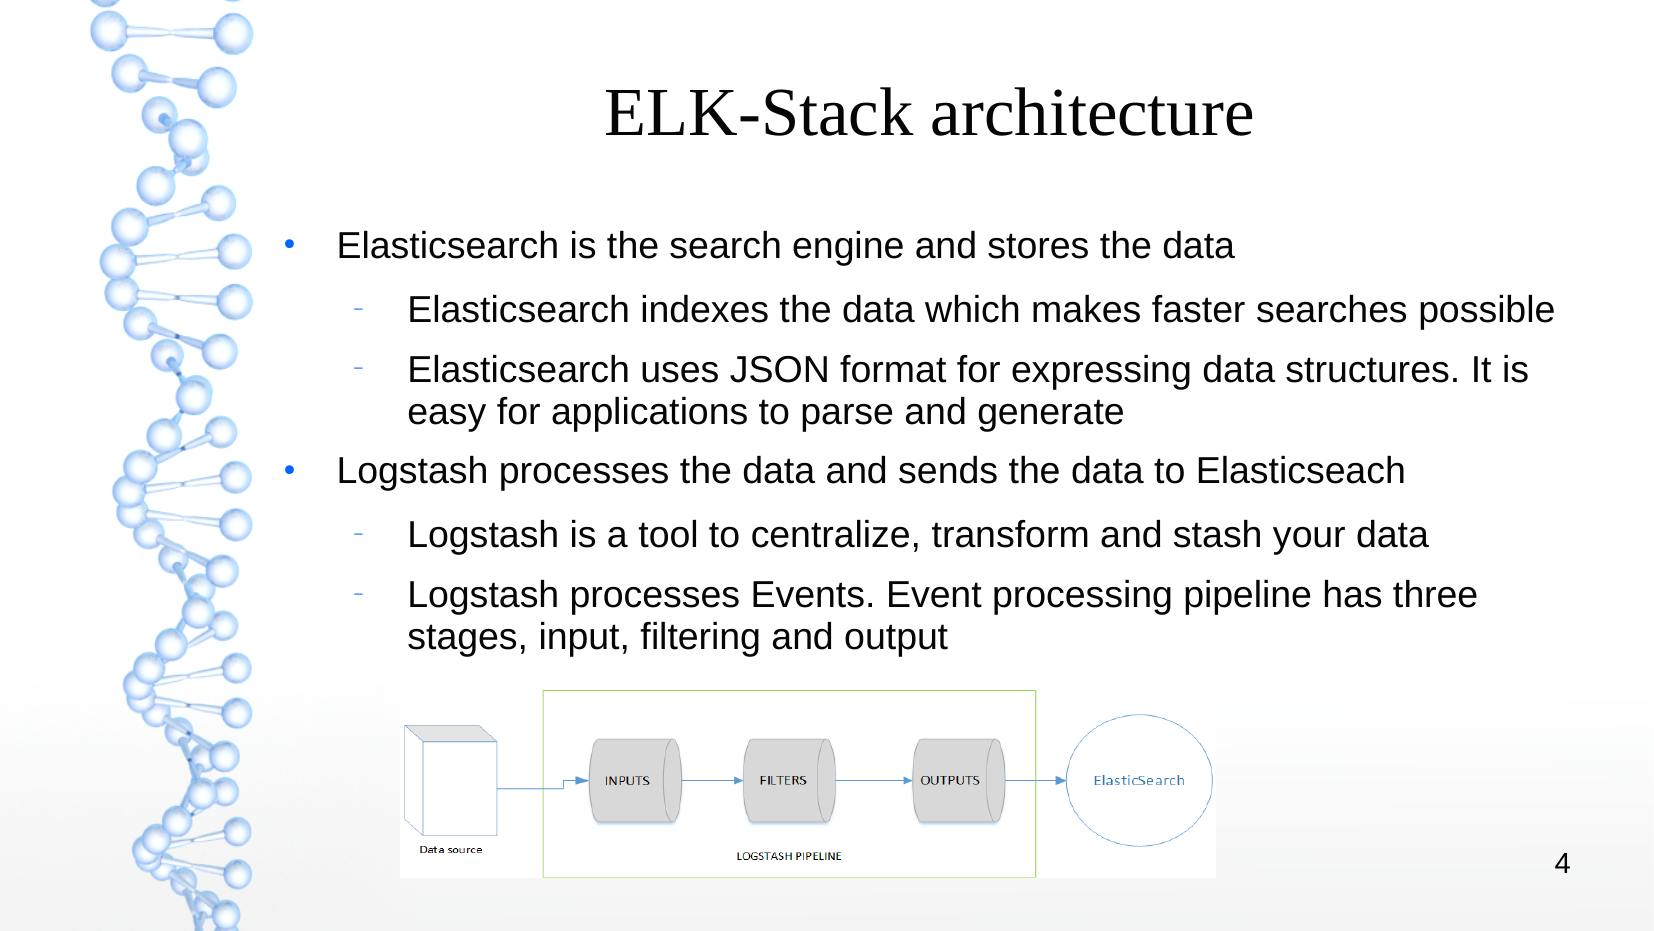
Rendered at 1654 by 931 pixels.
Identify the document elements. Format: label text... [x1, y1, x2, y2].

title ELK-Stack architecture [265, 35, 1595, 189]
picture [0, 0, 1654, 931]
list Elasticsearch is the search engine and stores the data Elasticsearch indexes the data which makes faster searches possible Elasticsearch uses JSON format for expressing data structures. It is easy for applications to parse and generate Logstash processes the data and sends the data to Elasticseach Logstash is a tool to centralize, transform and stash your data Logstash processes Events. Event processing pipeline has three stages, input, filtering and output [265, 224, 1595, 764]
